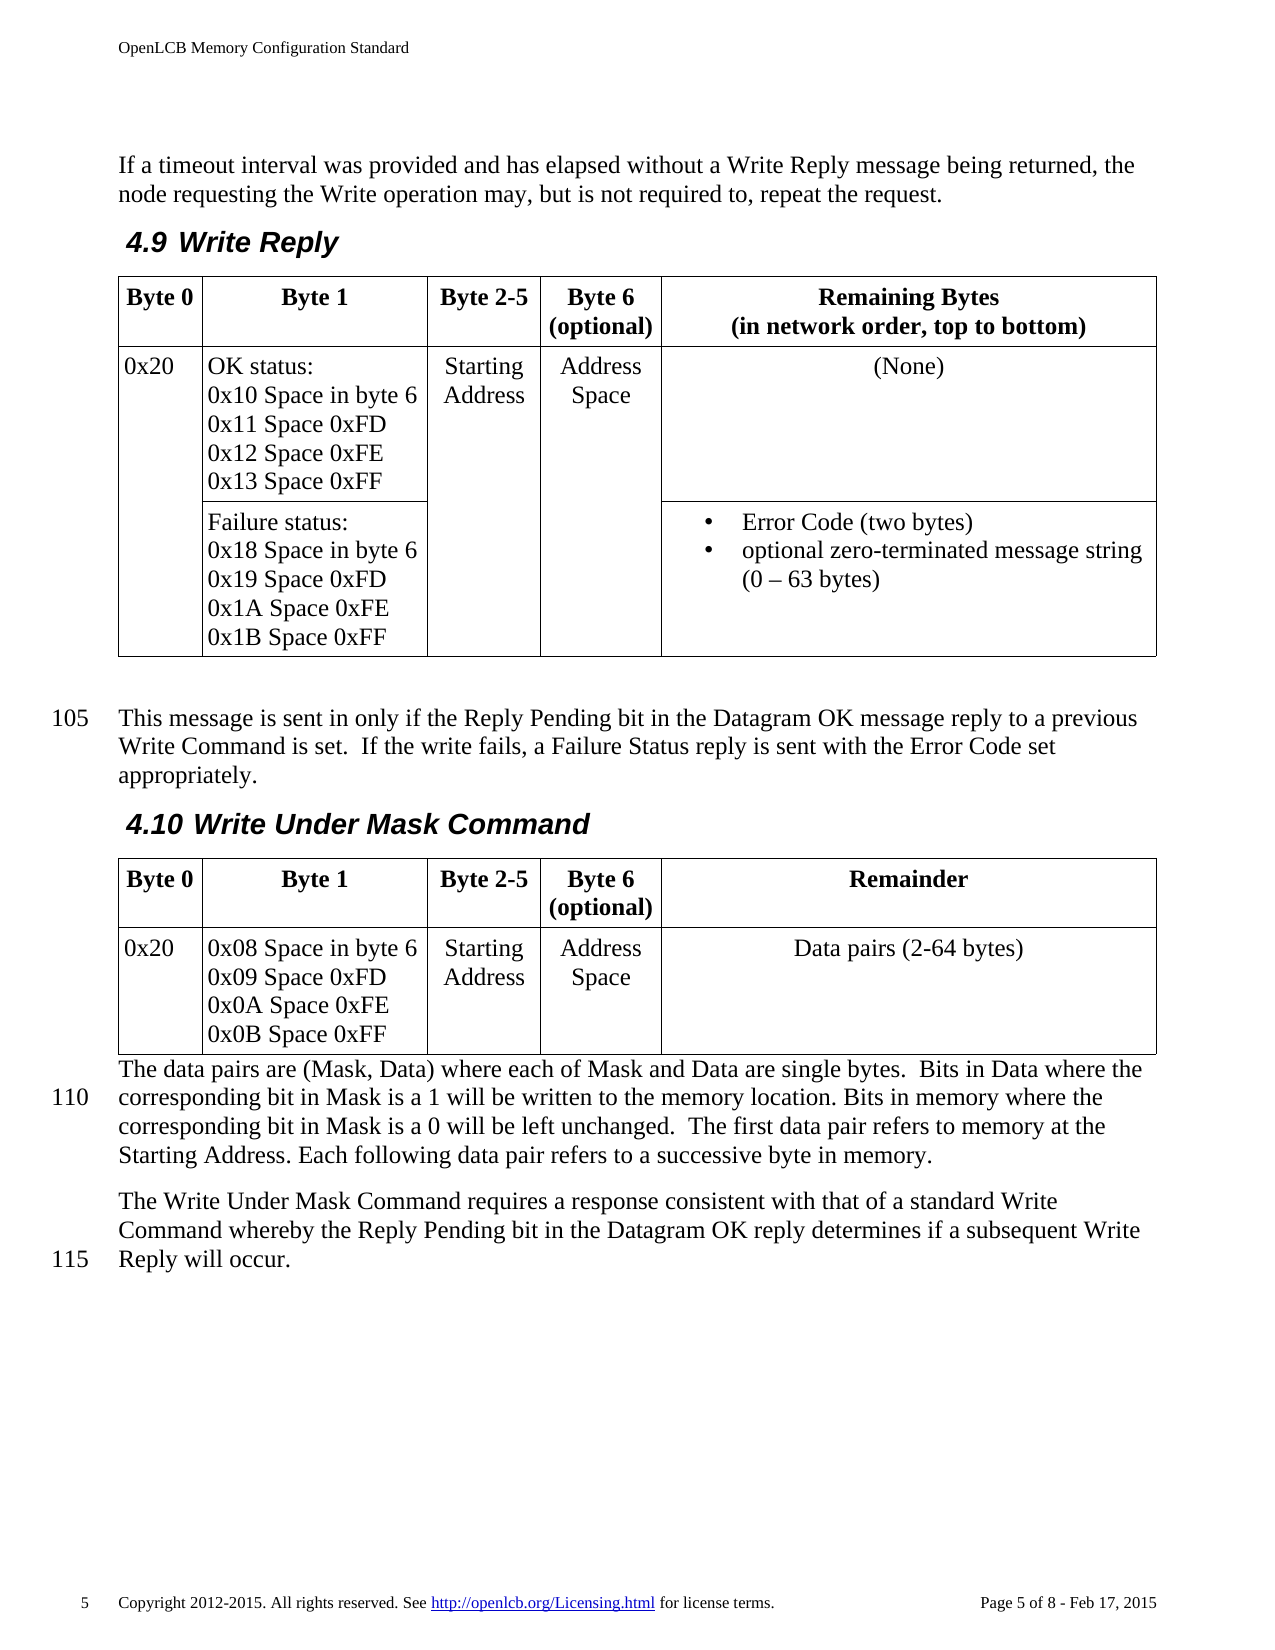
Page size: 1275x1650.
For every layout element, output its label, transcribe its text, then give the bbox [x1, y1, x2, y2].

table_cell 0x20 [119, 928, 202, 1053]
table_cell Starting Address [428, 347, 540, 656]
table_cell (None) [662, 347, 1156, 501]
table_cell 0x20 [119, 347, 202, 656]
table_header Remaining Bytes (in network order, top to bottom) [662, 277, 1156, 346]
table_cell Data pairs (2-64 bytes) [662, 928, 1156, 1053]
subtitle Write Under Mask Command [118, 807, 1157, 840]
table_header Byte 2-5 [428, 277, 540, 346]
table_cell Starting Address [428, 928, 540, 1053]
table_cell Address Space [541, 347, 661, 656]
table_header Remainder [662, 859, 1156, 927]
table_header Byte 0 [119, 859, 202, 927]
table_header Byte 1 [203, 859, 427, 927]
table_cell OK status: 0x10 Space in byte 6 0x11 Space 0xFD 0x12 Space 0xFE 0x13 Space 0xFF [203, 347, 427, 501]
table_cell Address Space [541, 928, 661, 1053]
text The data pairs are (Mask, Data) where each of Mask and Data are single bytes. Bits in Data where the corresponding bit in Mask is a 1 will be written to the memory location. Bits in memory where the corresponding bit in Mask is a 0 will be left unchanged. The first data pair refers to memory at the Starting Address. Each following data pair refers to a successive byte in memory. [118, 1054, 1157, 1169]
table_cell 0x08 Space in byte 6 0x09 Space 0xFD 0x0A Space 0xFE 0x0B Space 0xFF [203, 928, 427, 1053]
text The Write Under Mask Command requires a response consistent with that of a standard Write Command whereby the Reply Pending bit in the Datagram OK reply determines if a subsequent Write Reply will occur. [118, 1186, 1157, 1273]
table_header Byte 6 (optional) [541, 859, 661, 927]
table_header Byte 6 (optional) [541, 277, 661, 346]
subtitle Write Reply [118, 225, 1157, 259]
table_cell Error Code (two bytes) optional zero-terminated message string (0 – 63 bytes) [662, 502, 1156, 656]
table_header Byte 1 [203, 277, 427, 346]
text If a timeout interval was provided and has elapsed without a Write Reply message being returned, the node requesting the Write operation may, but is not required to, repeat the request. [118, 150, 1157, 207]
table_header Byte 2-5 [428, 859, 540, 927]
table_cell Failure status: 0x18 Space in byte 6 0x19 Space 0xFD 0x1A Space 0xFE 0x1B Space 0xFF [203, 502, 427, 656]
table_header Byte 0 [119, 277, 202, 346]
text This message is sent in only if the Reply Pending bit in the Datagram OK message reply to a previous Write Command is set. If the write fails, a Failure Status reply is sent with the Error Code set appropriately. [118, 703, 1157, 789]
